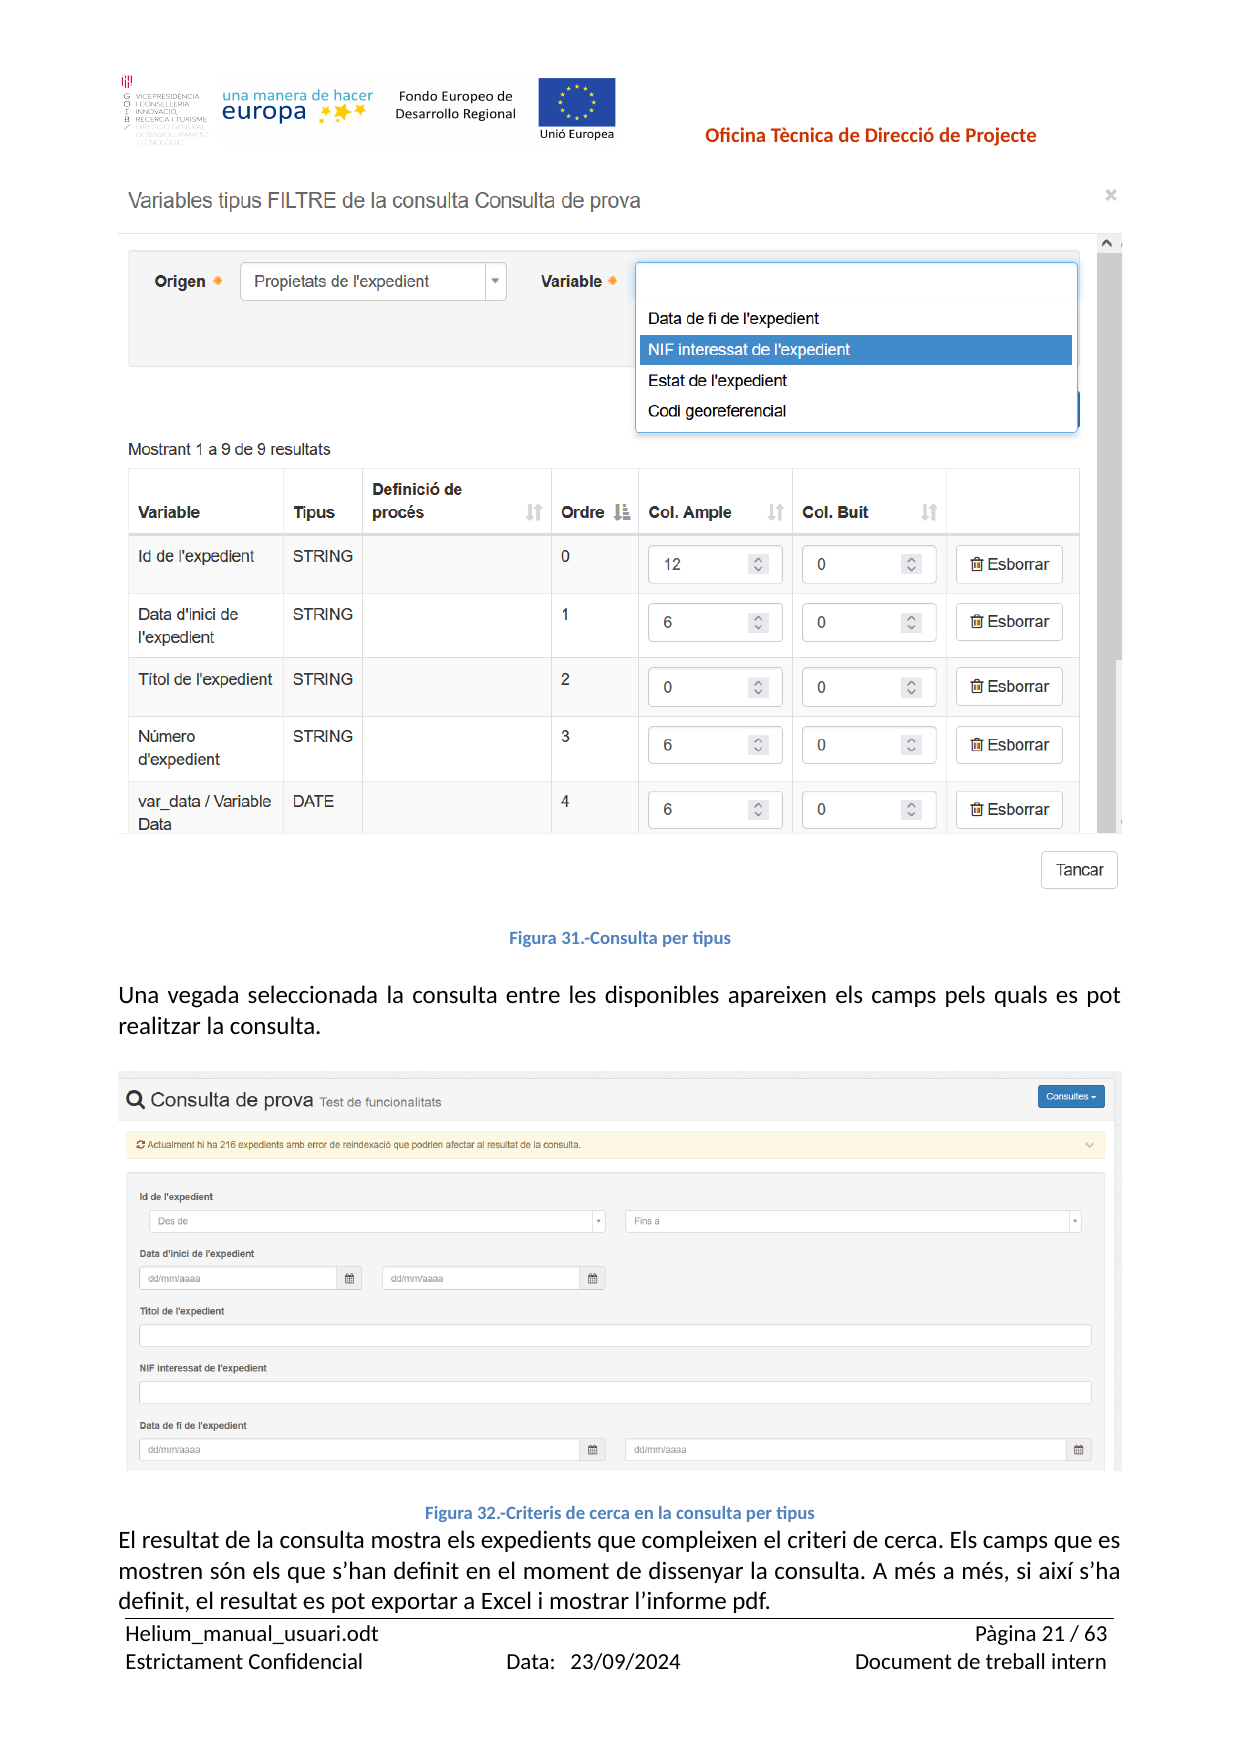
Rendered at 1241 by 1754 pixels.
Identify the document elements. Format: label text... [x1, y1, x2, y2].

picture [118, 177, 1123, 896]
picture [118, 73, 213, 147]
text El resultat de la consulta mostra els expedients que compleixen el criteri de cerca. Els camps que es mostren són els que s’han definit en el moment de dissenyar la consulta. A més a més, si així s’ha definit, el resultat es pot exportar a Excel i mostrar l’informe pdf. [118, 1524, 1122, 1616]
text Figura 31.-Consulta per tipus [118, 926, 1122, 949]
picture [118, 1071, 1123, 1471]
text Una vegada seleccionada la consulta entre les disponibles apareixen els camps pels quals es pot realitzar la consulta. [118, 979, 1122, 1041]
picture [219, 73, 621, 147]
text Figura 32.-Criteris de cerca en la consulta per tipus [118, 1501, 1122, 1524]
